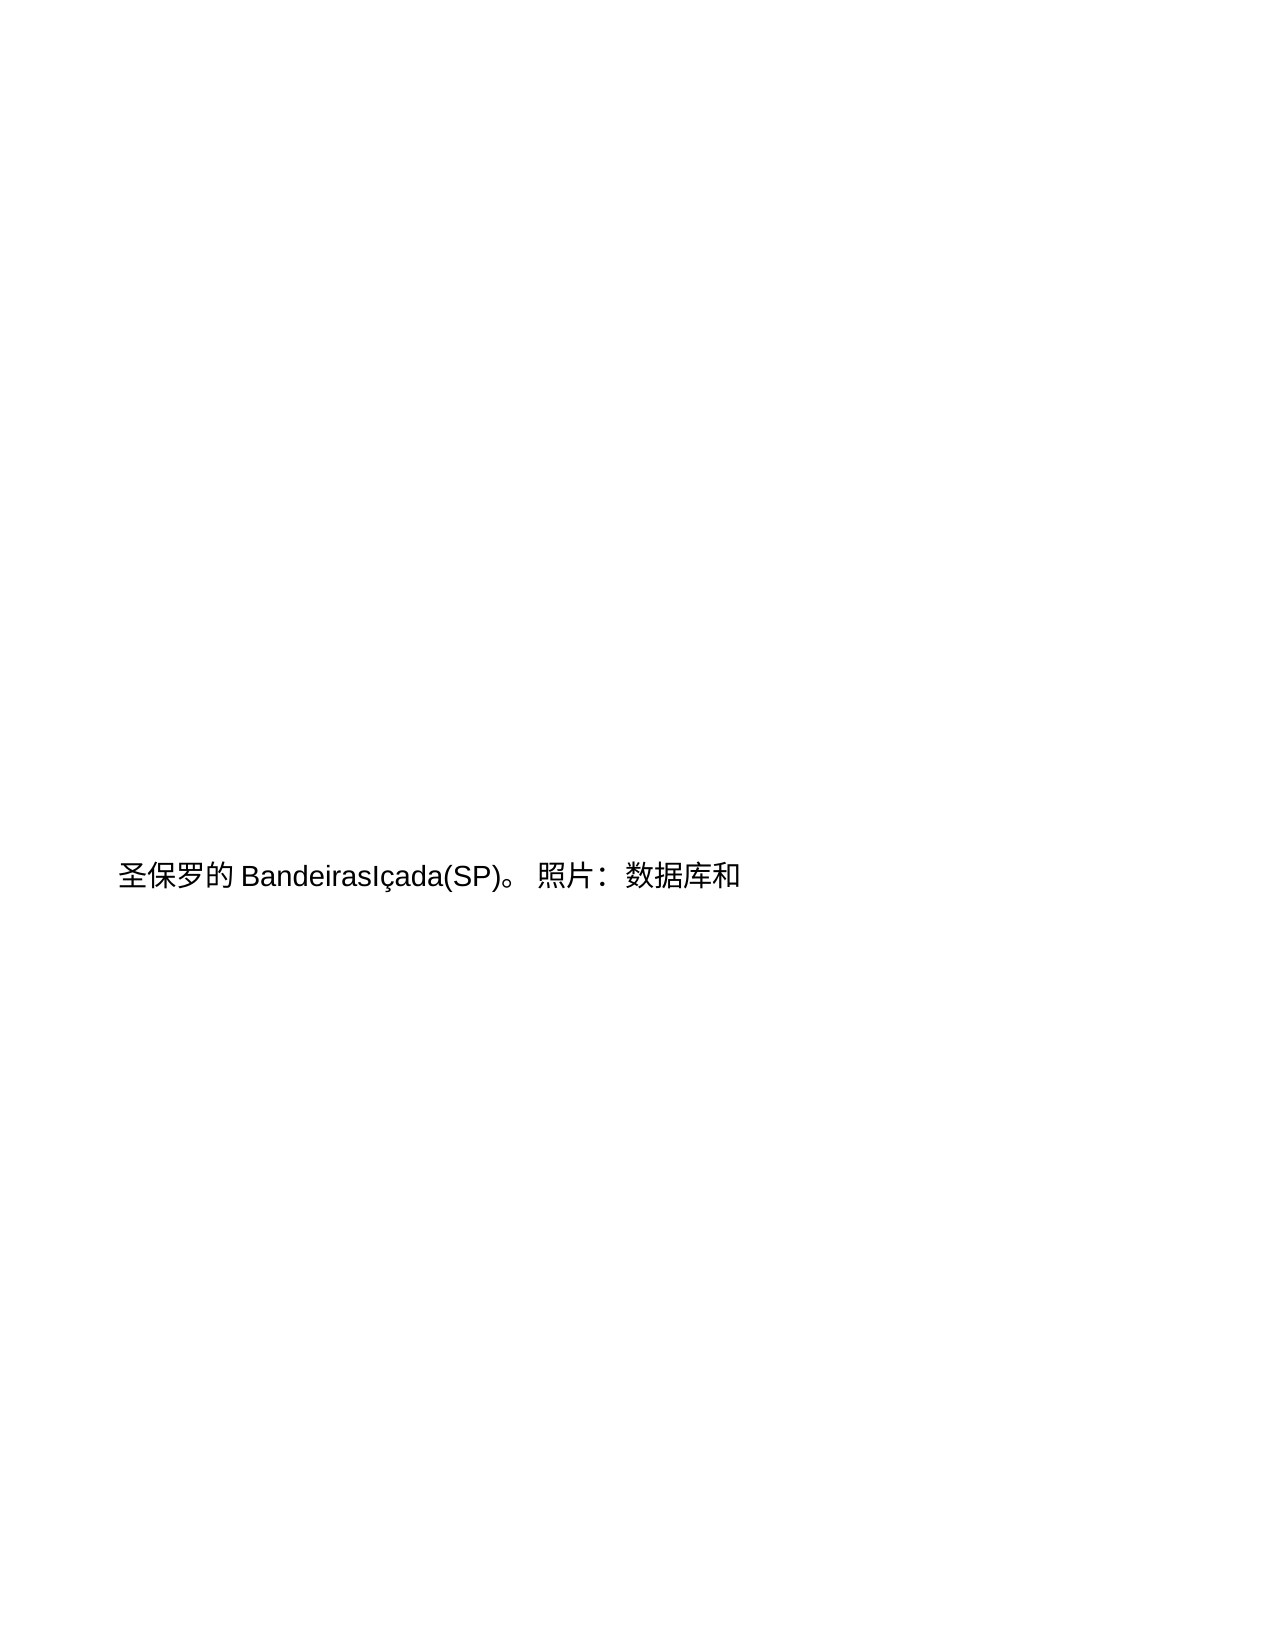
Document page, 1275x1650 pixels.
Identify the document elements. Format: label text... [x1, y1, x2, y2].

text 圣保罗的BandeirasIçada(SP)。 照片：数据库和 [118, 853, 1157, 895]
